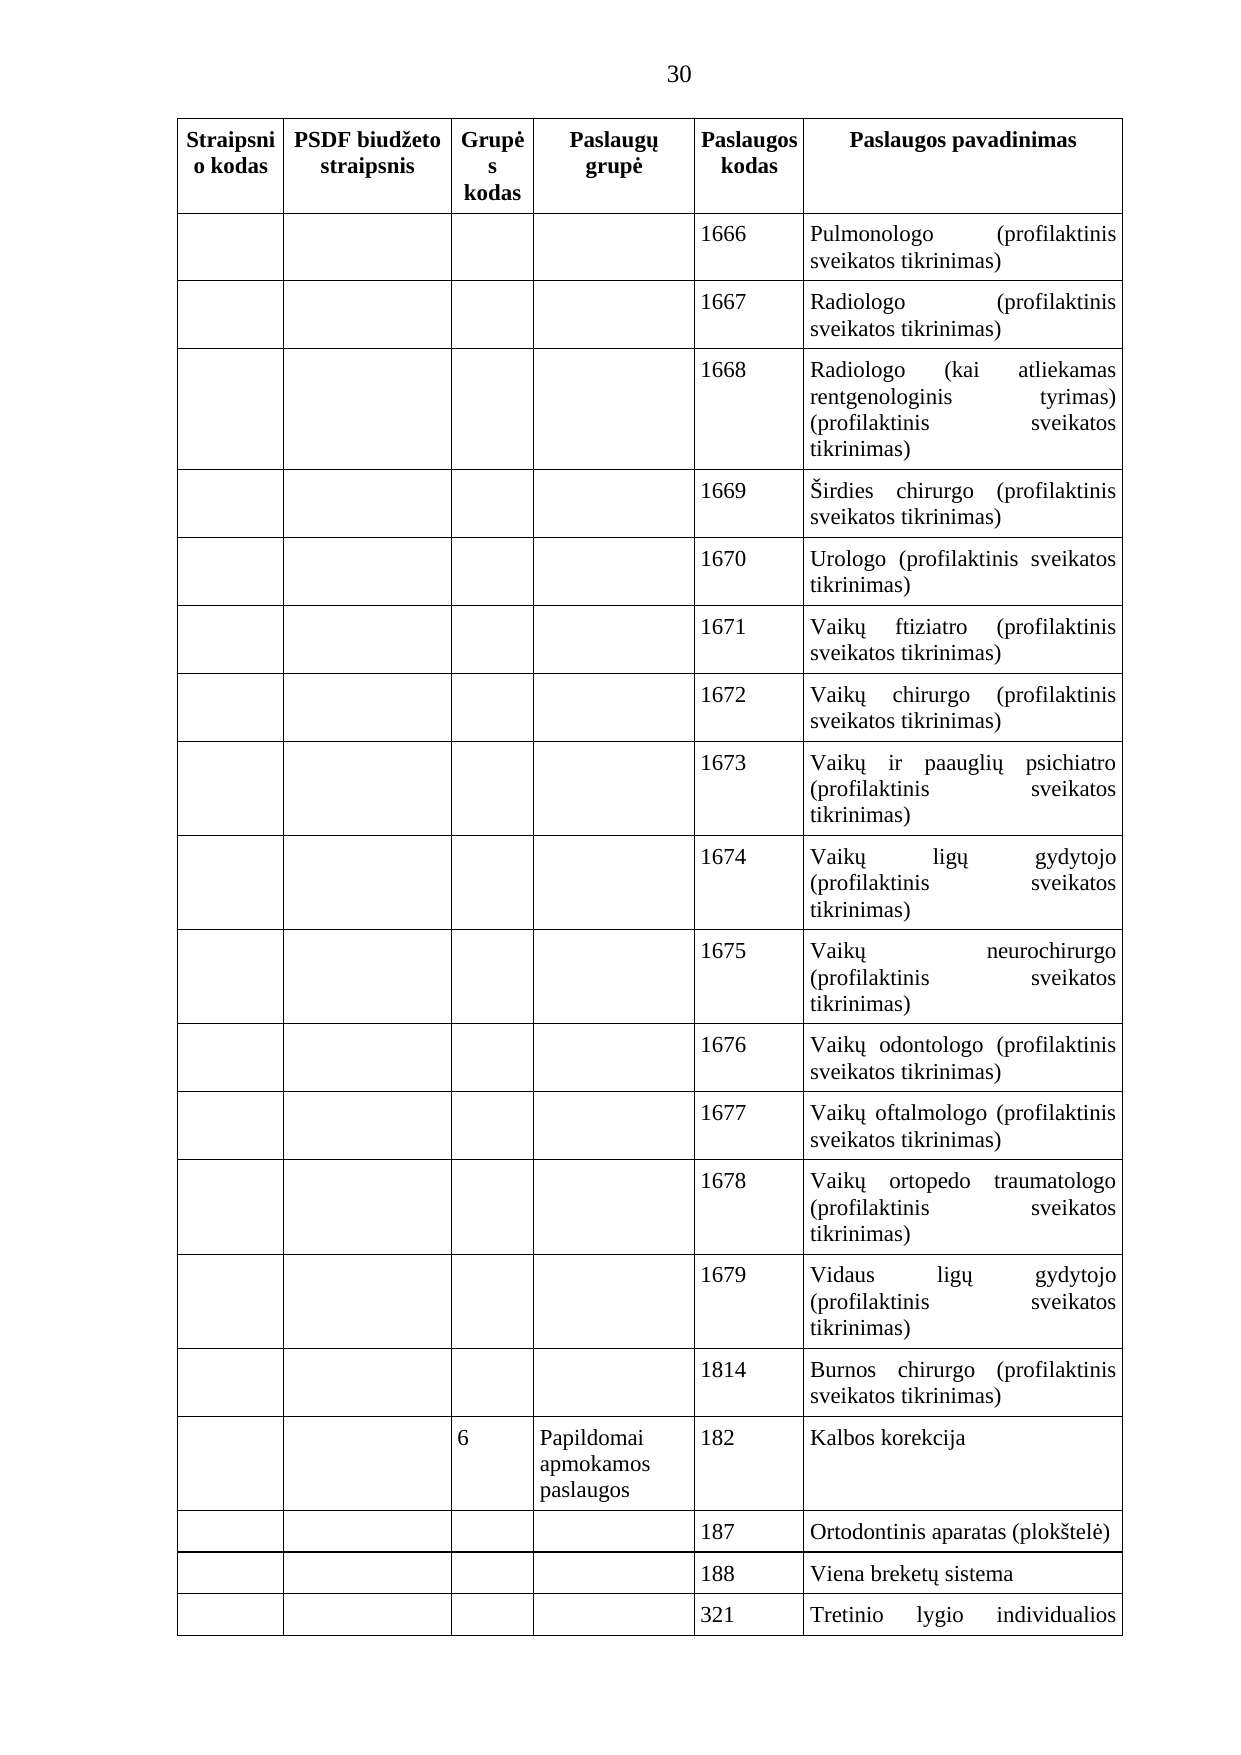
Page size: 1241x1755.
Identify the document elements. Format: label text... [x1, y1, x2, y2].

table_header Straipsnio kodas [178, 119, 283, 212]
table_cell [534, 1349, 694, 1416]
table_cell [284, 214, 451, 280]
table_cell [534, 1092, 694, 1159]
table_cell [284, 742, 451, 835]
table_cell [452, 674, 533, 741]
table_cell 1668 [695, 349, 803, 469]
table_cell [452, 538, 533, 605]
table_cell [178, 281, 283, 348]
table_cell [284, 1160, 451, 1253]
table_cell [178, 214, 283, 280]
table_cell [534, 1255, 694, 1348]
table_cell 321 [695, 1594, 803, 1634]
table_cell [178, 606, 283, 673]
table_cell [534, 1024, 694, 1091]
table_cell [178, 538, 283, 605]
table_cell 1667 [695, 281, 803, 348]
table_cell Vaikų ir paauglių psichiatro (profilaktinis sveikatos tikrinimas) [804, 742, 1122, 835]
table_cell [178, 1594, 283, 1634]
table_cell Širdies chirurgo (profilaktinis sveikatos tikrinimas) [804, 470, 1122, 537]
table_cell Kalbos korekcija [804, 1417, 1122, 1510]
table_cell [452, 1511, 533, 1551]
table_cell 1814 [695, 1349, 803, 1416]
table_cell [534, 470, 694, 537]
table_cell Vaikų ftiziatro (profilaktinis sveikatos tikrinimas) [804, 606, 1122, 673]
table_cell [284, 281, 451, 348]
table_cell Vaikų chirurgo (profilaktinis sveikatos tikrinimas) [804, 674, 1122, 741]
table_cell [534, 606, 694, 673]
table_header Paslaugos kodas [695, 119, 803, 212]
table_cell [178, 470, 283, 537]
table_cell Radiologo (profilaktinis sveikatos tikrinimas) [804, 281, 1122, 348]
table_cell [284, 538, 451, 605]
table_cell Viena breketų sistema [804, 1553, 1122, 1593]
table_cell 6 [452, 1417, 533, 1510]
table_cell [178, 1417, 283, 1510]
table_cell Vaikų neurochirurgo (profilaktinis sveikatos tikrinimas) [804, 930, 1122, 1023]
table_cell [284, 1092, 451, 1159]
table_cell [284, 836, 451, 929]
table_cell [178, 1024, 283, 1091]
table_cell [534, 349, 694, 469]
table_cell [178, 674, 283, 741]
table_cell [534, 1160, 694, 1253]
table_cell 1666 [695, 214, 803, 280]
table_cell [452, 606, 533, 673]
table_cell [284, 349, 451, 469]
table_cell 1678 [695, 1160, 803, 1253]
table_cell [284, 1349, 451, 1416]
table_cell 1675 [695, 930, 803, 1023]
table_cell [534, 742, 694, 835]
table_cell [178, 1511, 283, 1551]
table_cell [452, 1160, 533, 1253]
table_cell [452, 742, 533, 835]
table_cell [284, 1417, 451, 1510]
table_cell Tretinio lygio individualios [804, 1594, 1122, 1634]
table_cell Ortodontinis aparatas (plokštelė) [804, 1511, 1122, 1551]
table_cell [534, 674, 694, 741]
table_cell [284, 674, 451, 741]
table_cell [534, 836, 694, 929]
table_cell [178, 349, 283, 469]
table_cell 1676 [695, 1024, 803, 1091]
table_cell [534, 1594, 694, 1634]
table_cell [178, 1160, 283, 1253]
table_cell 187 [695, 1511, 803, 1551]
table_cell 182 [695, 1417, 803, 1510]
table_cell [452, 349, 533, 469]
table_cell Pulmonologo (profilaktinis sveikatos tikrinimas) [804, 214, 1122, 280]
table_cell 1674 [695, 836, 803, 929]
table_cell [534, 281, 694, 348]
table_cell [284, 1255, 451, 1348]
table_cell 1677 [695, 1092, 803, 1159]
table_header Paslaugų grupė [534, 119, 694, 212]
table_cell Vaikų oftalmologo (profilaktinis sveikatos tikrinimas) [804, 1092, 1122, 1159]
table_cell [452, 470, 533, 537]
table_cell [452, 281, 533, 348]
table_cell [284, 1024, 451, 1091]
table_cell Radiologo (kai atliekamas rentgenologinis tyrimas) (profilaktinis sveikatos tikrinimas) [804, 349, 1122, 469]
table_cell [534, 930, 694, 1023]
table_cell 1670 [695, 538, 803, 605]
table_header Paslaugos pavadinimas [804, 119, 1122, 212]
table_cell [452, 214, 533, 280]
table_cell [452, 1553, 533, 1593]
table_cell 1669 [695, 470, 803, 537]
table_cell [534, 214, 694, 280]
table_cell [178, 1349, 283, 1416]
table_cell [284, 930, 451, 1023]
table_cell 1673 [695, 742, 803, 835]
table_cell [178, 742, 283, 835]
table_cell [178, 836, 283, 929]
table_cell [534, 1553, 694, 1593]
table_cell 1672 [695, 674, 803, 741]
table_cell Burnos chirurgo (profilaktinis sveikatos tikrinimas) [804, 1349, 1122, 1416]
table_cell [452, 1255, 533, 1348]
table_header PSDF biudžeto straipsnis [284, 119, 451, 212]
table_cell [452, 1024, 533, 1091]
table_cell [284, 1594, 451, 1634]
table_cell [452, 1594, 533, 1634]
table_cell Vidaus ligų gydytojo (profilaktinis sveikatos tikrinimas) [804, 1255, 1122, 1348]
table_cell [284, 606, 451, 673]
table_cell [452, 836, 533, 929]
table_cell [178, 930, 283, 1023]
table_cell [452, 1092, 533, 1159]
table_cell 1671 [695, 606, 803, 673]
table_cell [284, 1553, 451, 1593]
table_cell [452, 1349, 533, 1416]
table_header Grupės kodas [452, 119, 533, 212]
table_cell [534, 1511, 694, 1551]
table_cell [178, 1255, 283, 1348]
table_cell 1679 [695, 1255, 803, 1348]
table_cell Urologo (profilaktinis sveikatos tikrinimas) [804, 538, 1122, 605]
table_cell 188 [695, 1553, 803, 1593]
table_cell Vaikų ligų gydytojo (profilaktinis sveikatos tikrinimas) [804, 836, 1122, 929]
table_cell [178, 1553, 283, 1593]
table_cell Vaikų odontologo (profilaktinis sveikatos tikrinimas) [804, 1024, 1122, 1091]
table_cell Papildomai apmokamos paslaugos [534, 1417, 694, 1510]
table_cell [284, 470, 451, 537]
table_cell [452, 930, 533, 1023]
table_cell Vaikų ortopedo traumatologo (profilaktinis sveikatos tikrinimas) [804, 1160, 1122, 1253]
table_cell [534, 538, 694, 605]
table_cell [178, 1092, 283, 1159]
table_cell [284, 1511, 451, 1551]
